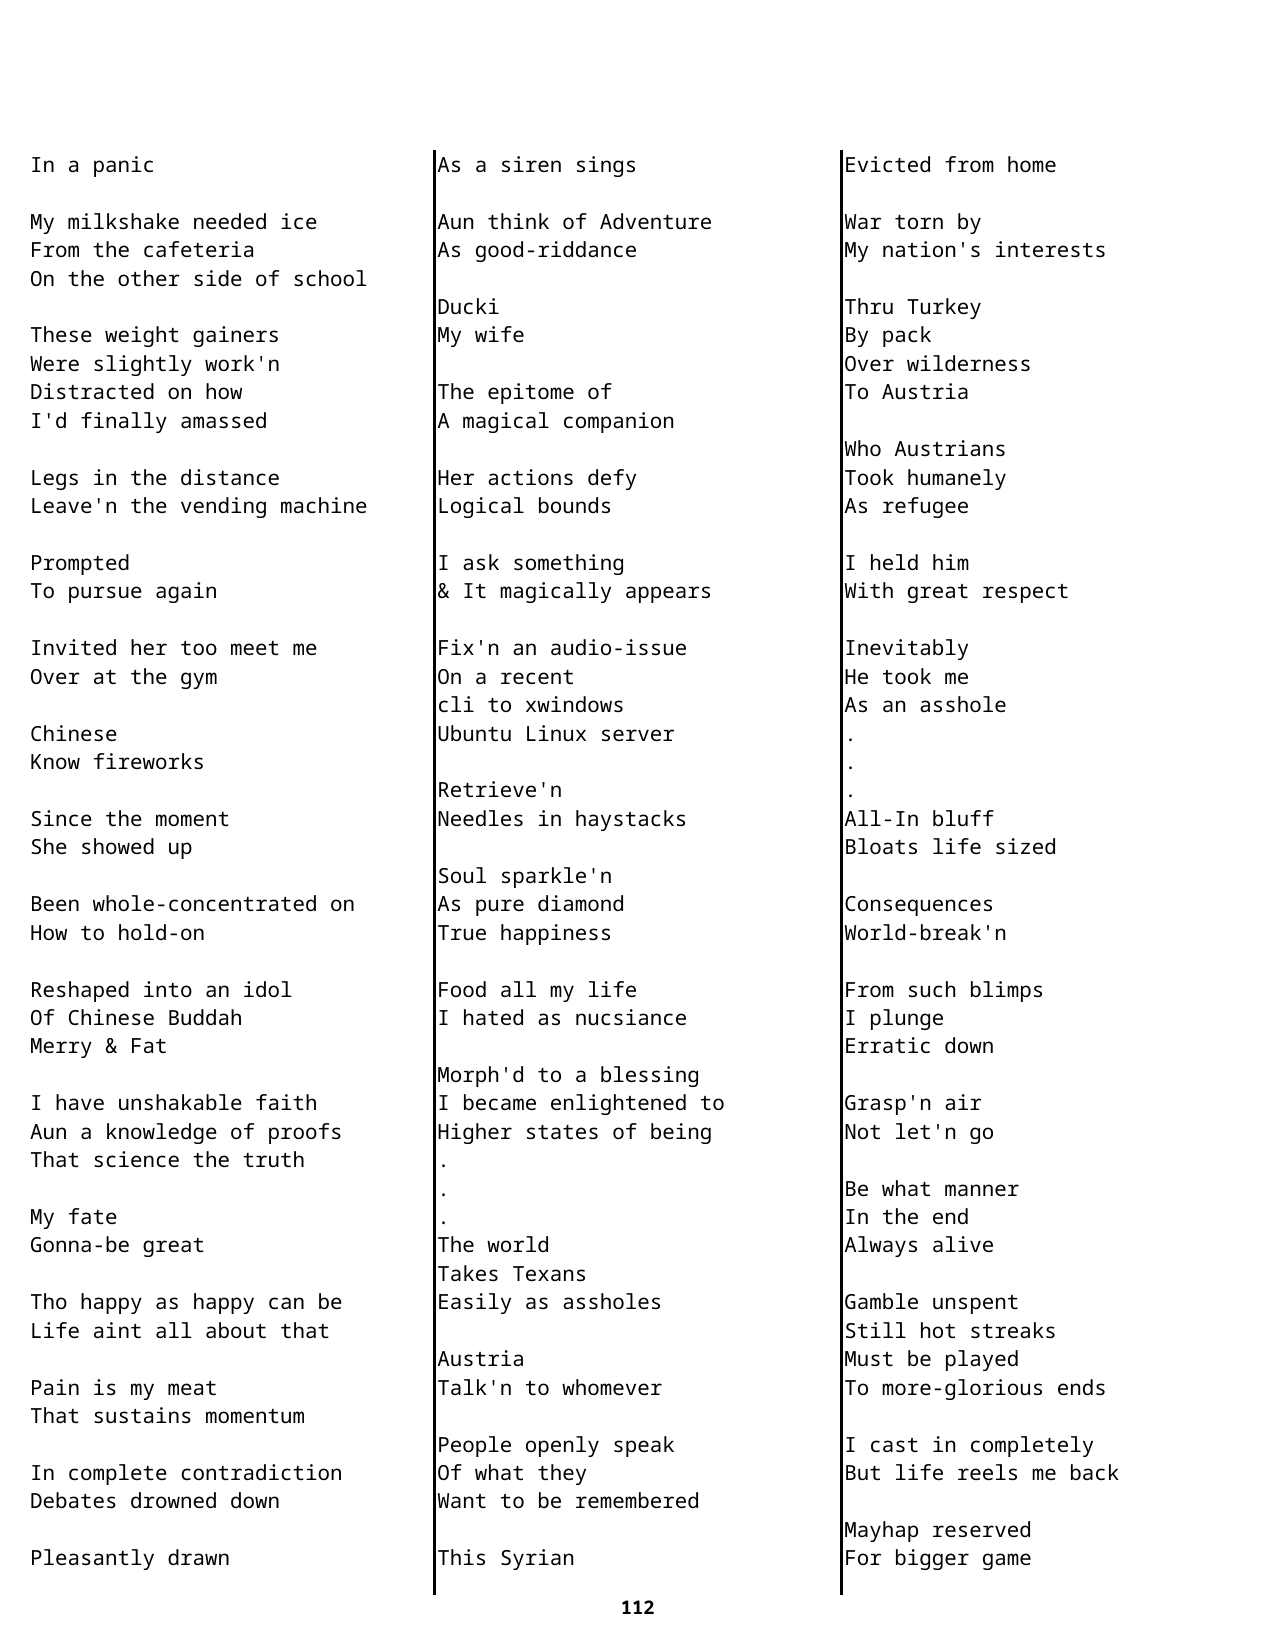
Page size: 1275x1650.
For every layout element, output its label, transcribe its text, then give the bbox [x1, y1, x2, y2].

text On a recent [437, 662, 838, 690]
text My fate [30, 1202, 431, 1231]
text Talk'n to whomever [437, 1373, 838, 1401]
text I held him [844, 548, 1245, 577]
text Retrieve'n [437, 776, 838, 804]
text He took me [844, 662, 1245, 690]
text As an asshole [844, 690, 1245, 719]
text Life aint all about that [30, 1316, 431, 1344]
text . [437, 1174, 838, 1202]
text I have unshakable faith [30, 1088, 431, 1117]
text To Austria [844, 377, 1245, 406]
text To more-glorious ends [844, 1373, 1245, 1401]
text People openly speak [437, 1430, 838, 1458]
text But life reels me back [844, 1458, 1245, 1487]
text Legs in the distance [30, 463, 431, 491]
text To pursue again [30, 577, 431, 605]
text Over wilderness [844, 349, 1245, 377]
text That science the truth [30, 1145, 431, 1174]
text cli to xwindows [437, 690, 838, 719]
text Aun a knowledge of proofs [30, 1117, 431, 1145]
text My milkshake needed ice [30, 207, 431, 235]
text Soul sparkle'n [437, 861, 838, 889]
text Since the moment [30, 804, 431, 832]
text Not let'n go [844, 1117, 1245, 1145]
text The world [437, 1231, 838, 1259]
text Prompted [30, 548, 431, 577]
text Logical bounds [437, 491, 838, 520]
text War torn by [844, 207, 1245, 235]
text Of Chinese Buddah [30, 1003, 431, 1032]
text Inevitably [844, 633, 1245, 662]
text . [437, 1202, 838, 1231]
text In a panic [30, 150, 431, 178]
text Still hot streaks [844, 1316, 1245, 1344]
text I hated as nucsiance [437, 1003, 838, 1032]
text Want to be remembered [437, 1487, 838, 1515]
text Over at the gym [30, 662, 431, 690]
text This Syrian [437, 1543, 838, 1572]
text Debates drowned down [30, 1487, 431, 1515]
text Been whole-concentrated on [30, 889, 431, 918]
text Thru Turkey [844, 292, 1245, 321]
text I became enlightened to [437, 1088, 838, 1117]
text Fix'n an audio-issue [437, 633, 838, 662]
text True happiness [437, 918, 838, 946]
text Mayhap reserved [844, 1515, 1245, 1543]
text These weight gainers [30, 321, 431, 349]
text I'd finally amassed [30, 406, 431, 434]
text Leave'n the vending machine [30, 491, 431, 520]
text . [844, 776, 1245, 804]
text All-In bluff [844, 804, 1245, 832]
text Pain is my meat [30, 1373, 431, 1401]
text Were slightly work'n [30, 349, 431, 377]
text I cast in completely [844, 1430, 1245, 1458]
text As pure diamond [437, 889, 838, 918]
text Consequences [844, 889, 1245, 918]
text My nation's interests [844, 235, 1245, 264]
text Ducki [437, 292, 838, 321]
text . [437, 1145, 838, 1174]
text Gonna-be great [30, 1231, 431, 1259]
text Must be played [844, 1344, 1245, 1373]
text Distracted on how [30, 377, 431, 406]
text From such blimps [844, 975, 1245, 1003]
text Always alive [844, 1231, 1245, 1259]
text Ubuntu Linux server [437, 719, 838, 747]
text How to hold-on [30, 918, 431, 946]
text Know fireworks [30, 747, 431, 776]
text Pleasantly drawn [30, 1543, 431, 1572]
text Grasp'n air [844, 1088, 1245, 1117]
text A magical companion [437, 406, 838, 434]
text Food all my life [437, 975, 838, 1003]
text Be what manner [844, 1174, 1245, 1202]
text & It magically appears [437, 577, 838, 605]
text Higher states of being [437, 1117, 838, 1145]
text Of what they [437, 1458, 838, 1487]
text I plunge [844, 1003, 1245, 1032]
text Morph'd to a blessing [437, 1060, 838, 1088]
text I ask something [437, 548, 838, 577]
text Gamble unspent [844, 1287, 1245, 1316]
text Took humanely [844, 463, 1245, 491]
text Who Austrians [844, 434, 1245, 463]
text Tho happy as happy can be [30, 1287, 431, 1316]
text Evicted from home [844, 150, 1245, 178]
text My wife [437, 321, 838, 349]
text From the cafeteria [30, 235, 431, 264]
text Bloats life sized [844, 832, 1245, 861]
text In the end [844, 1202, 1245, 1231]
text As a siren sings [437, 150, 838, 178]
text Aun think of Adventure [437, 207, 838, 235]
text . [844, 719, 1245, 747]
text Needles in haystacks [437, 804, 838, 832]
text She showed up [30, 832, 431, 861]
text Chinese [30, 719, 431, 747]
text On the other side of school [30, 264, 431, 292]
text Invited her too meet me [30, 633, 431, 662]
text By pack [844, 321, 1245, 349]
text World-break'n [844, 918, 1245, 946]
text Takes Texans [437, 1259, 838, 1287]
text That sustains momentum [30, 1401, 431, 1430]
text Her actions defy [437, 463, 838, 491]
text For bigger game [844, 1543, 1245, 1572]
text The epitome of [437, 377, 838, 406]
text . [844, 747, 1245, 776]
text Erratic down [844, 1032, 1245, 1060]
text As refugee [844, 491, 1245, 520]
text As good-riddance [437, 235, 838, 264]
text Merry & Fat [30, 1032, 431, 1060]
text Austria [437, 1344, 838, 1373]
text In complete contradiction [30, 1458, 431, 1487]
text With great respect [844, 577, 1245, 605]
text Easily as assholes [437, 1287, 838, 1316]
text Reshaped into an idol [30, 975, 431, 1003]
